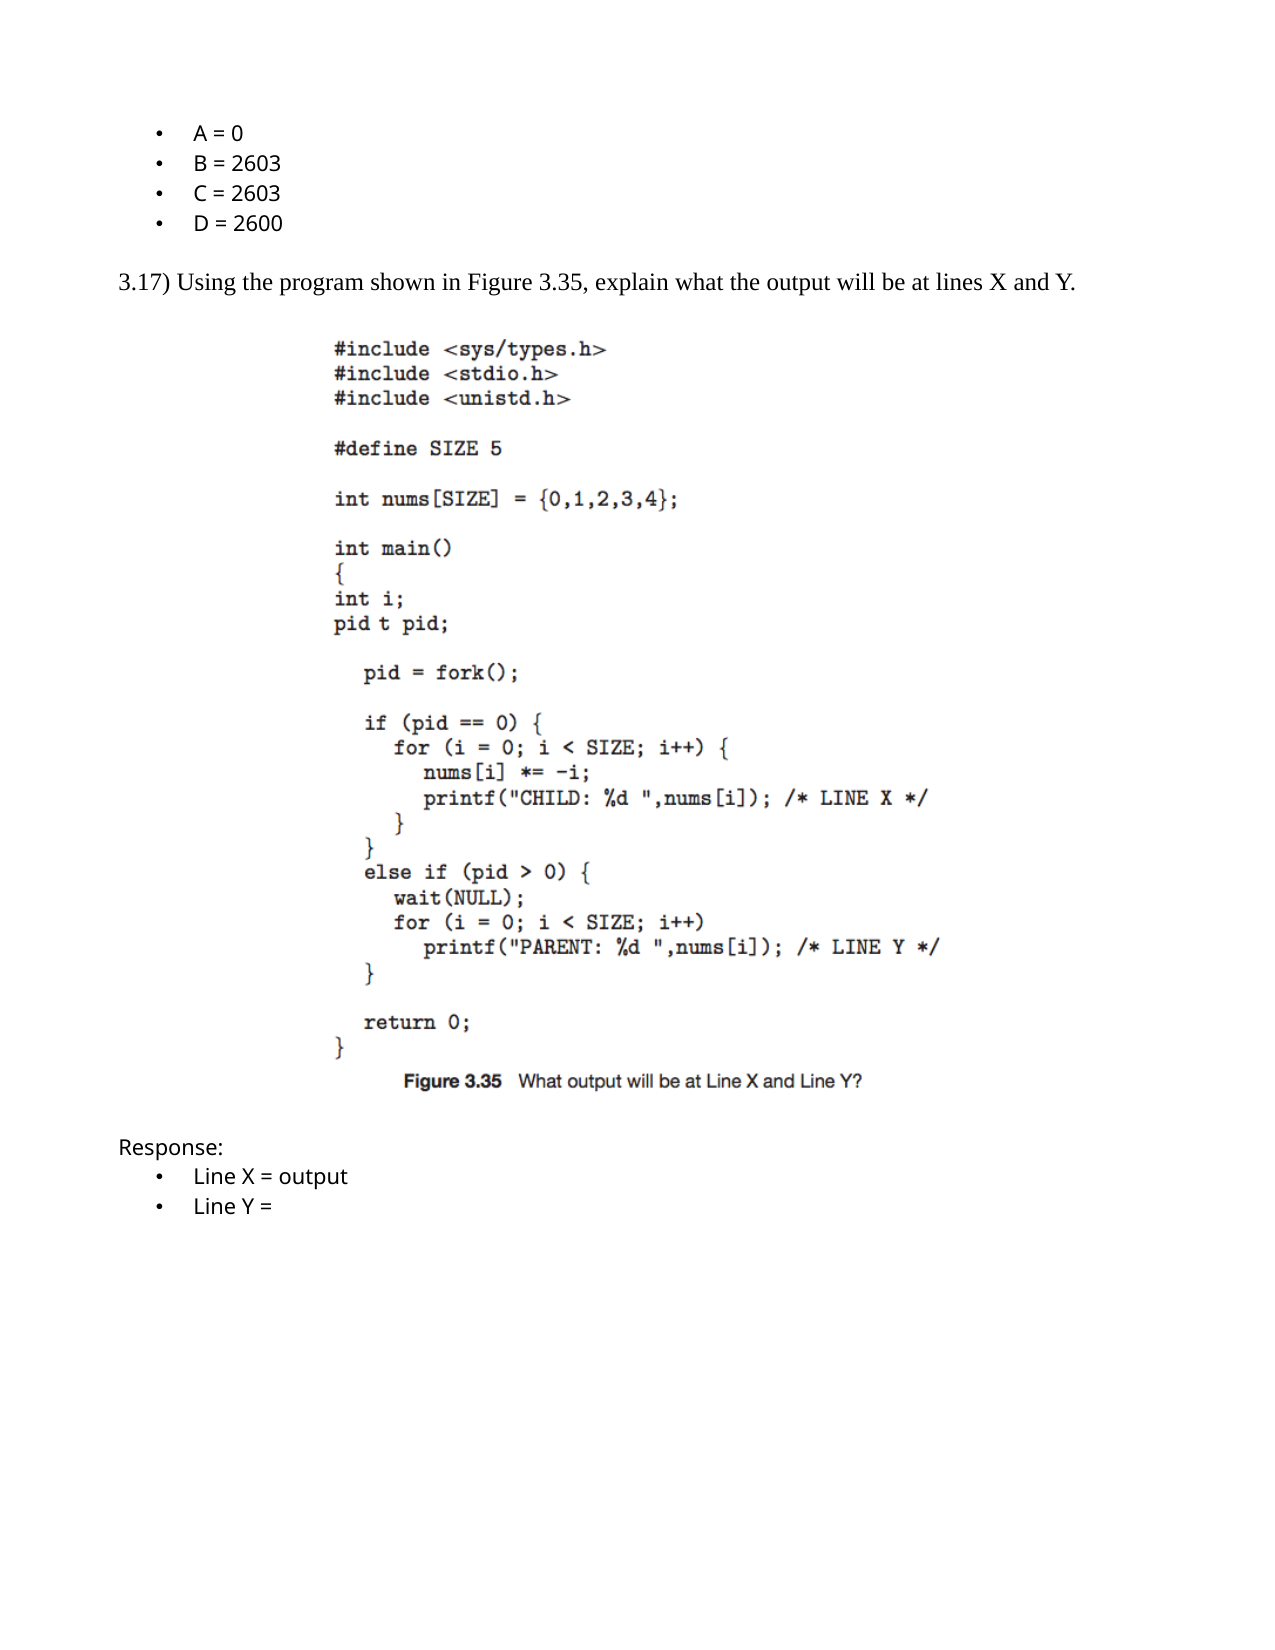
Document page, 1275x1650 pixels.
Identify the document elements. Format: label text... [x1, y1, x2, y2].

text Response: [118, 1131, 1157, 1161]
list C = 2603 [156, 178, 1157, 207]
list A = 0 [156, 118, 1157, 148]
text 3.17) Using the program shown in Figure 3.35, explain what the output will be at lines X and Y. [118, 267, 1157, 296]
list B = 2603 [156, 148, 1157, 178]
list D = 2600 [156, 207, 1157, 237]
list Line X = output [156, 1161, 1157, 1191]
list Line Y = [156, 1191, 1157, 1221]
picture [316, 324, 959, 1103]
